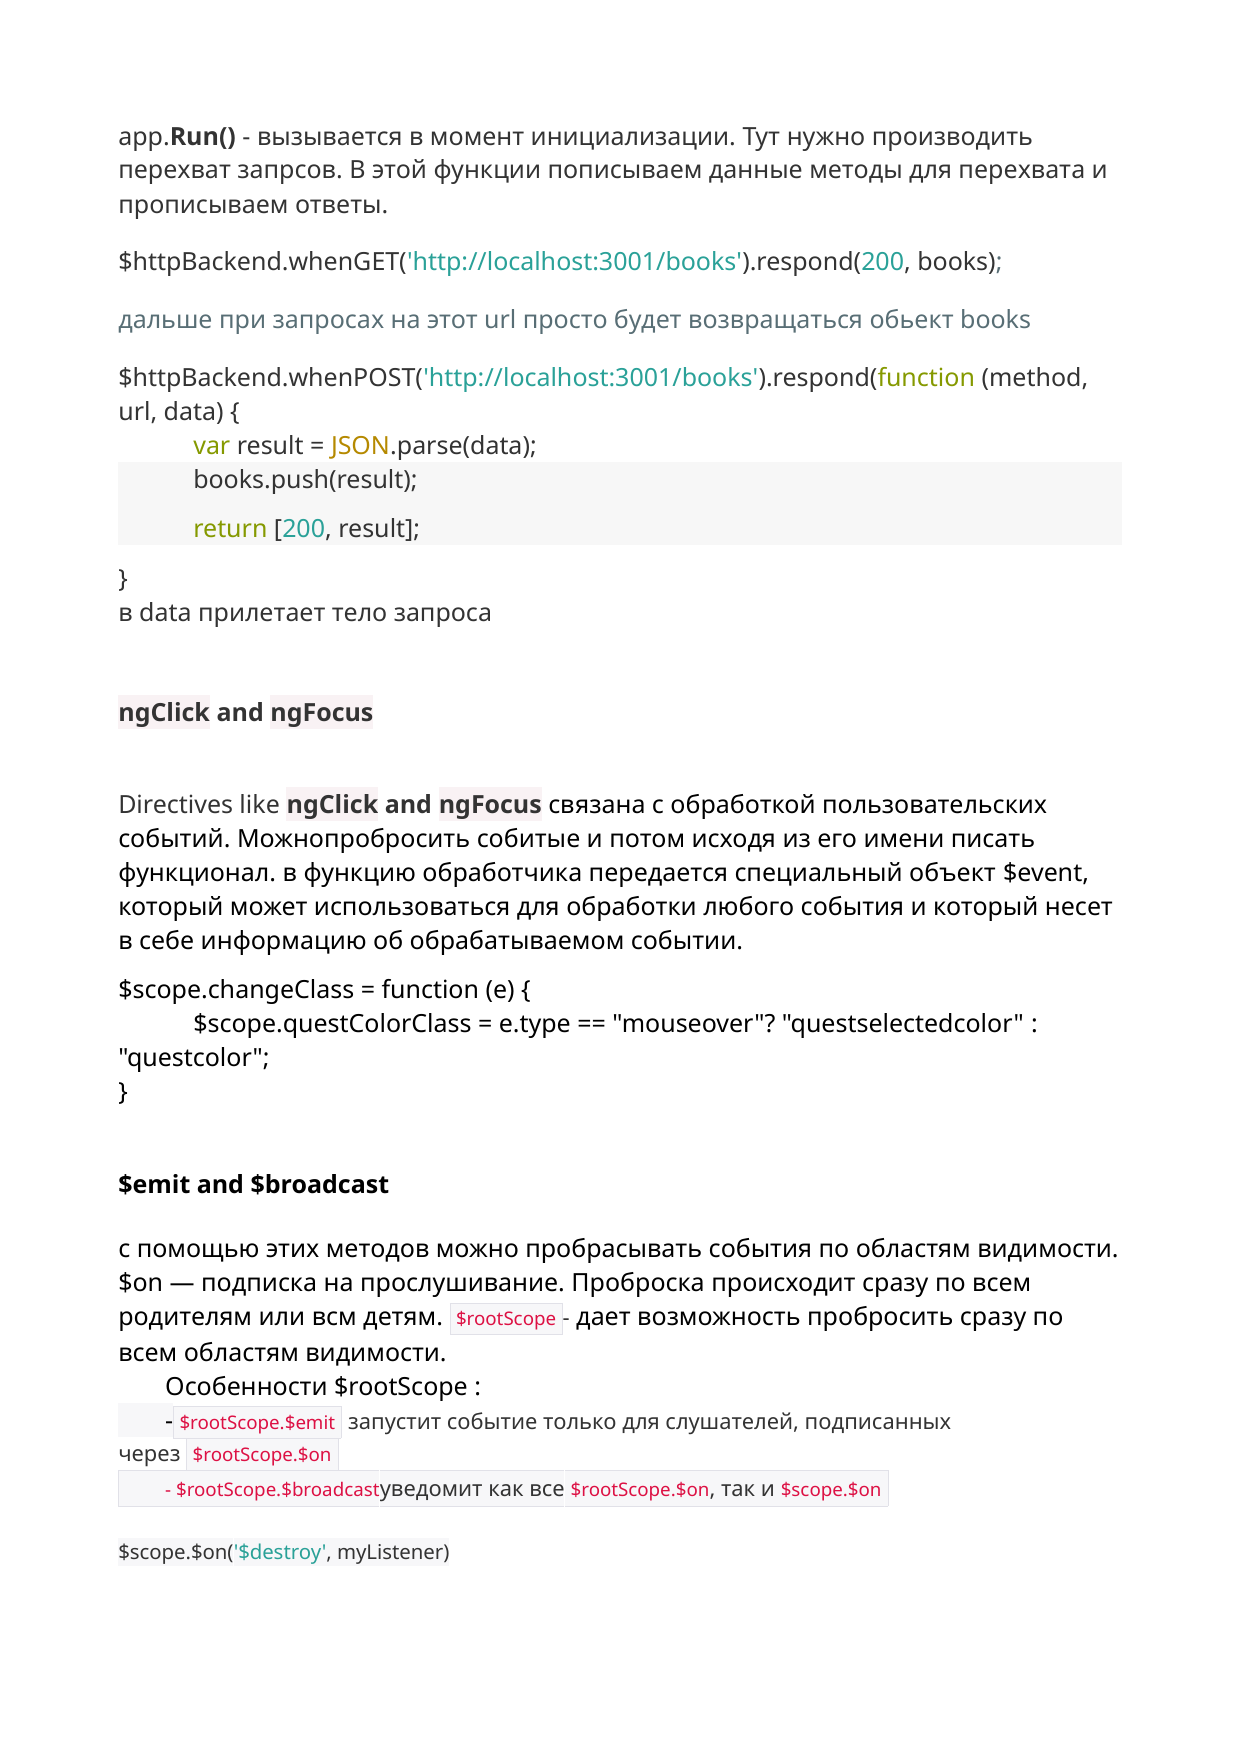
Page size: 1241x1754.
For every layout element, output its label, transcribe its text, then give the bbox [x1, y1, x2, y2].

text $emit and $broadcast [118, 1167, 1122, 1201]
text $scope.changeClass = function (e) { [118, 971, 1122, 1006]
text var result = JSON.parse(data); [118, 427, 1122, 462]
text $scope.$on('$destroy', myListener) [118, 1536, 1122, 1566]
text в data прилетает тело запроса [118, 594, 1122, 628]
text app.Run() - вызывается в момент инициализации. Тут нужно производить перехват запрсов. В этой функции пописываем данные методы для перехвата и прописываем ответы. [118, 118, 1122, 220]
text с помощью этих методов можно пробрасывать события по областям видимости. $on — подписка на прослушивание. Проброска происходит сразу по всем родителям или всм детям. $rootScope- дает возможность пробросить сразу по всем областям видимости. [118, 1231, 1122, 1368]
text Directives like ngClick and ngFocus связана с обработкой пользовательских событий. Можнопробросить собитые и потом исходя из его имени писать функционал. в функцию обработчика передается специальный объект $event, который может использоваться для обработки любого события и который несет в себе информацию об обрабатываемом событии. [118, 787, 1122, 957]
text дальше при запросах на этот url просто будет возвращаться обьект books [118, 302, 1122, 336]
text $scope.questColorClass = e.type == "mouseover"? "questselectedcolor" : "questcolor"; [118, 1006, 1122, 1074]
text } [118, 1074, 1122, 1108]
text - $rootScope.$broadcastуведомит как все $rootScope.$on, так и $scope.$on [119, 1471, 888, 1506]
text books.push(result); [118, 462, 1122, 496]
text ngClick and ngFocus [118, 695, 1122, 729]
text -$rootScope.$emit запустит событие только для слушателей, подписанных через $rootScope.$on [118, 1402, 1122, 1470]
text } [118, 560, 1122, 594]
text return [200, result]; [118, 511, 1122, 545]
text [889, 1470, 1122, 1506]
text $httpBackend.whenGET('http://localhost:3001/books').respond(200, books); [118, 244, 1122, 278]
text $httpBackend.whenPOST('http://localhost:3001/books').respond(function (method, url, data) { [118, 359, 1122, 427]
text Особенности $rootScope : [118, 1368, 1122, 1402]
